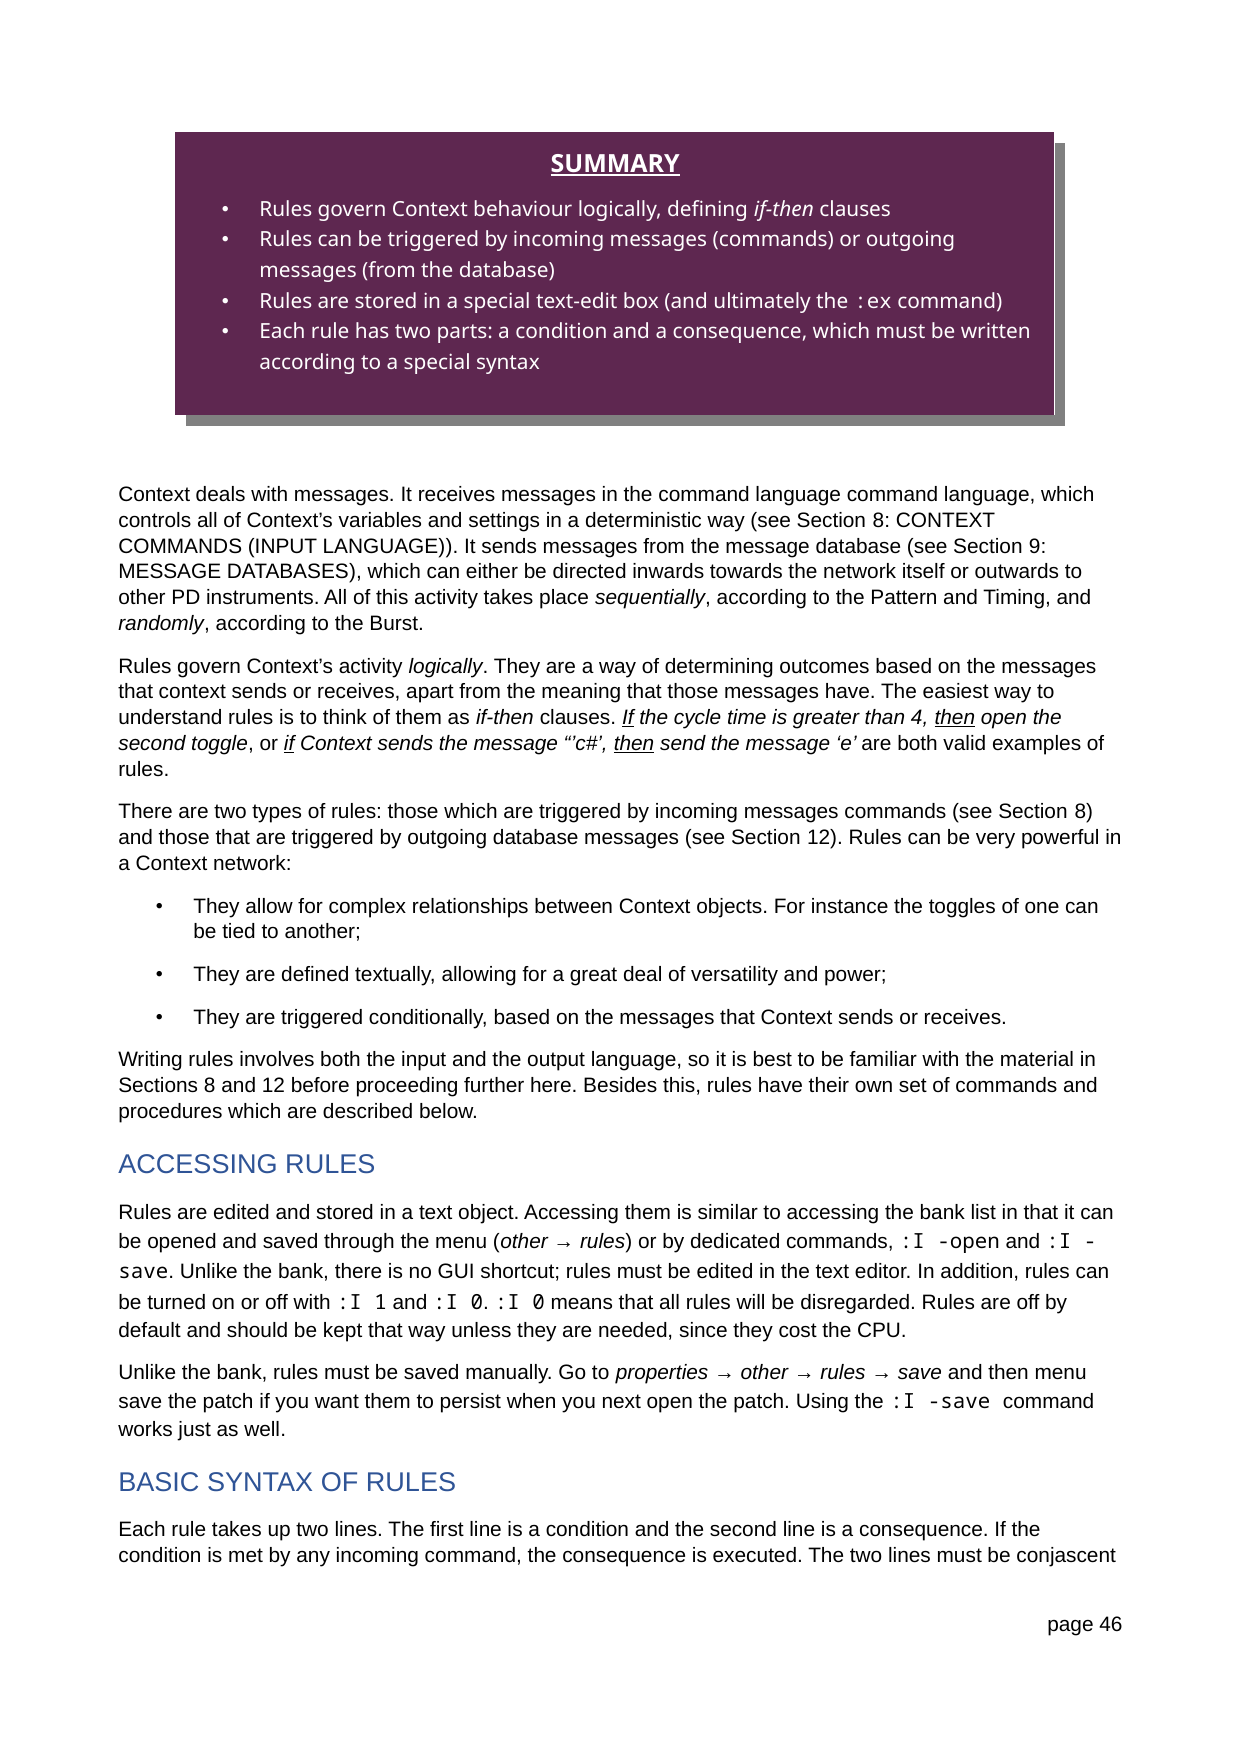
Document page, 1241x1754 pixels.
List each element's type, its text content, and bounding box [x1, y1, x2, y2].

text Rules govern Context’s activity logically. They are a way of determining outcomes based on the messages that context sends or receives, apart from the meaning that those messages have. The easiest way to understand rules is to think of them as if-then clauses. If the cycle time is greater than 4, then open the second toggle, or if Context sends the message “’c#’, then send the message ‘e’ are both valid examples of rules. [118, 653, 1122, 781]
list Rules can be triggered by incoming messages (commands) or outgoing messages (from the database) [222, 224, 1046, 283]
list They allow for complex relationships between Context objects. For instance the toggles of one can be tied to another; [156, 893, 1122, 943]
text Context deals with messages. It receives messages in the command language command language, which controls all of Context’s variables and settings in a deterministic way (see Section 8: CONTEXT COMMANDS (INPUT LANGUAGE)). It sends messages from the message database (see Section 9: MESSAGE DATABASES), which can either be directed inwards towards the network itself or outwards to other PD instruments. All of this activity takes place sequentially, according to the Pattern and Timing, and randomly, according to the Burst. [118, 482, 1122, 635]
text Rules are edited and stored in a text object. Accessing them is similar to accessing the bank list in that it can be opened and saved through the menu (other → rules) or by dedicated commands, :I -open and :I -save. Unlike the bank, there is no GUI shortcut; rules must be edited in the text editor. In addition, rules can be turned on or off with :I 1 and :I 0. :I 0 means that all rules will be disregarded. Rules are off by default and should be kept that way unless they are needed, since they cost the CPU. [118, 1200, 1122, 1341]
text Writing rules involves both the input and the output language, so it is best to be familiar with the material in Sections 8 and 12 before proceeding further here. Besides this, rules have their own set of commands and procedures which are described below. [118, 1047, 1122, 1123]
text There are two types of rules: those which are triggered by incoming messages commands (see Section 8) and those that are triggered by outgoing database messages (see Section 12). Rules can be very powerful in a Context network: [118, 799, 1122, 875]
subtitle ACCESSING RULES [118, 1148, 1122, 1179]
list Rules govern Context behaviour logically, defining if-then clauses [222, 194, 1046, 222]
list Rules are stored in a special text-edit box (and ultimately the :ex command) [222, 286, 1046, 314]
list They are triggered conditionally, based on the messages that Context sends or receives. [156, 1004, 1122, 1028]
subtitle BASIC SYNTAX OF RULES [118, 1466, 1122, 1497]
list They are defined textually, allowing for a great deal of versatility and power; [156, 962, 1122, 986]
subtitle SUMMARY [184, 145, 1046, 179]
text Unlike the bank, rules must be saved manually. Go to properties → other → rules → save and then menu save the patch if you want them to persist when you next open the patch. Using the :I -save command works just as well. [118, 1360, 1122, 1440]
list Each rule has two parts: a condition and a consequence, which must be written according to a special syntax [222, 316, 1046, 375]
text Each rule takes up two lines. The first line is a condition and the second line is a consequence. If the condition is met by any incoming command, the consequence is executed. The two lines must be conjascent [118, 1517, 1122, 1567]
